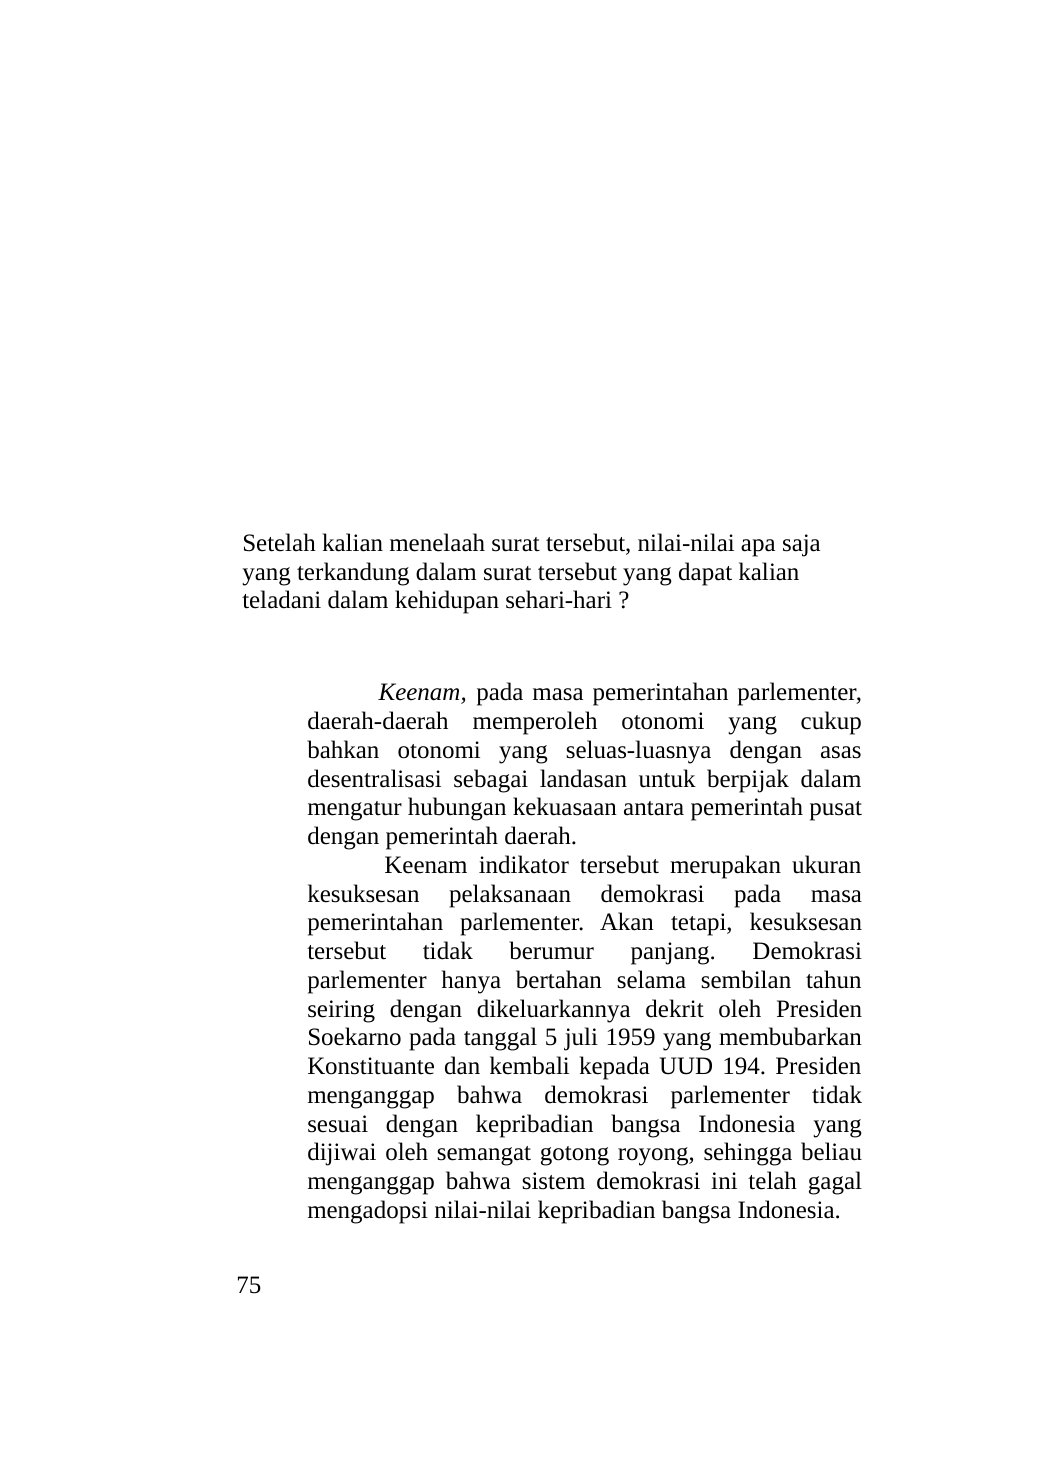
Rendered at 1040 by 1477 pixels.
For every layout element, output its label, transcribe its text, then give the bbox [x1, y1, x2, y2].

table_header Setelah kalian menelaah surat tersebut, nilai-nilai apa saja yang terkandung dalam surat tersebut yang dapat kalian teladani dalam kehidupan sehari-hari ? [236, 522, 862, 620]
text Keenam indikator tersebut merupakan ukuran kesuksesan pelaksanaan demokrasi pada masa pemerintahan parlementer. Akan tetapi, kesuksesan tersebut tidak berumur panjang. Demokrasi parlementer hanya bertahan selama sembilan tahun seiring dengan dikeluarkannya dekrit oleh Presiden Soekarno pada tanggal 5 juli 1959 yang membubarkan Konstituante dan kembali kepada UUD 194. Presiden menganggap bahwa demokrasi parlementer tidak sesuai dengan kepribadian bangsa Indonesia yang dijiwai oleh semangat gotong royong, sehingga beliau menganggap bahwa sistem demokrasi ini telah gagal mengadopsi nilai-nilai kepribadian bangsa Indonesia. [307, 850, 862, 1224]
text Keenam, pada masa pemerintahan parlementer, daerah-daerah memperoleh otonomi yang cukup bahkan otonomi yang seluas-luasnya dengan asas desentralisasi sebagai landasan untuk berpijak dalam mengatur hubungan kekuasaan antara pemerintah pusat dengan pemerintah daerah. [307, 677, 862, 850]
